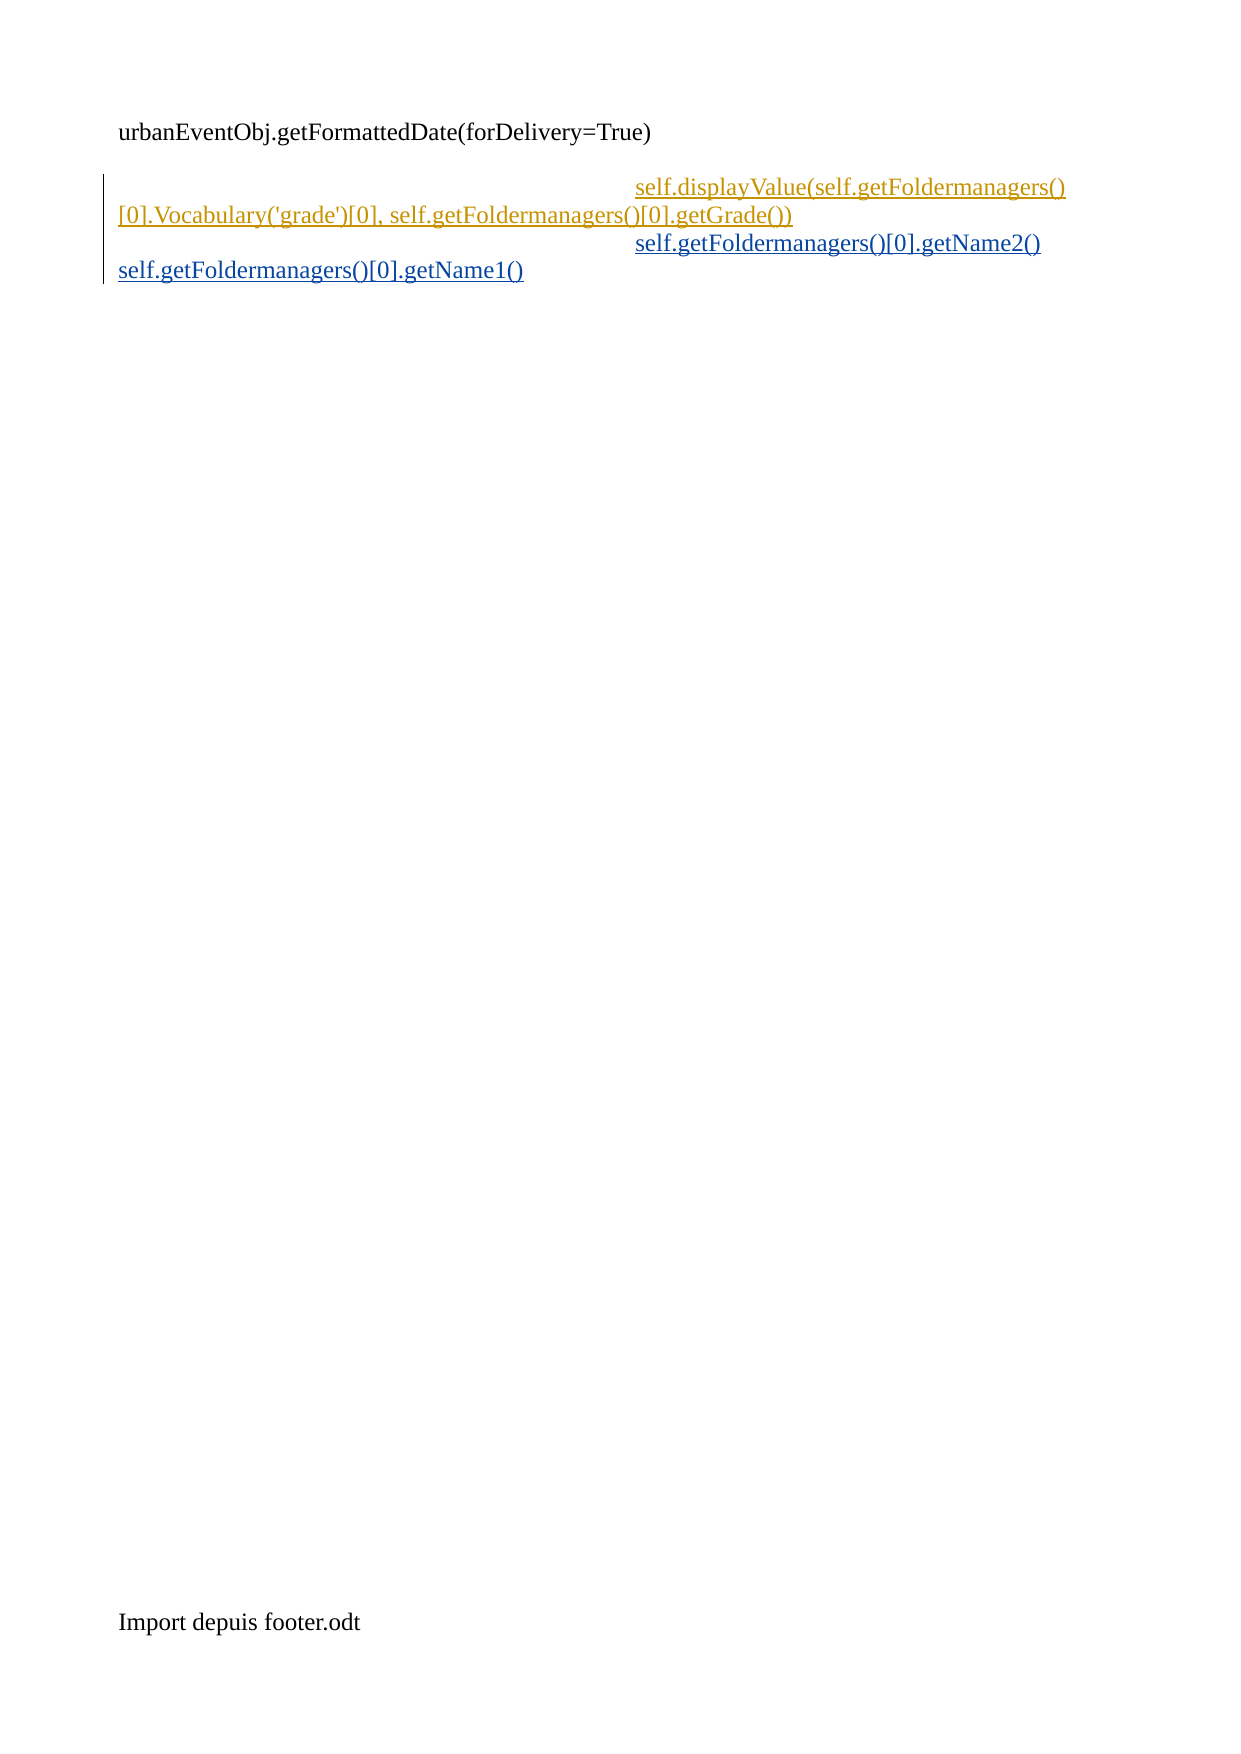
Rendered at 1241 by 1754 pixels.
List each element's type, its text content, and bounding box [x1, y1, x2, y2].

text self.displayValue(self.getFoldermanagers()[0].Vocabulary('grade')[0], self.getFoldermanagers()[0].getGrade()) [118, 173, 1122, 229]
text self.getFoldermanagers()[0].getName2() self.getFoldermanagers()[0].getName1() [118, 229, 1122, 284]
text urbanEventObj.getFormattedDate(forDelivery=True) [118, 118, 1122, 146]
